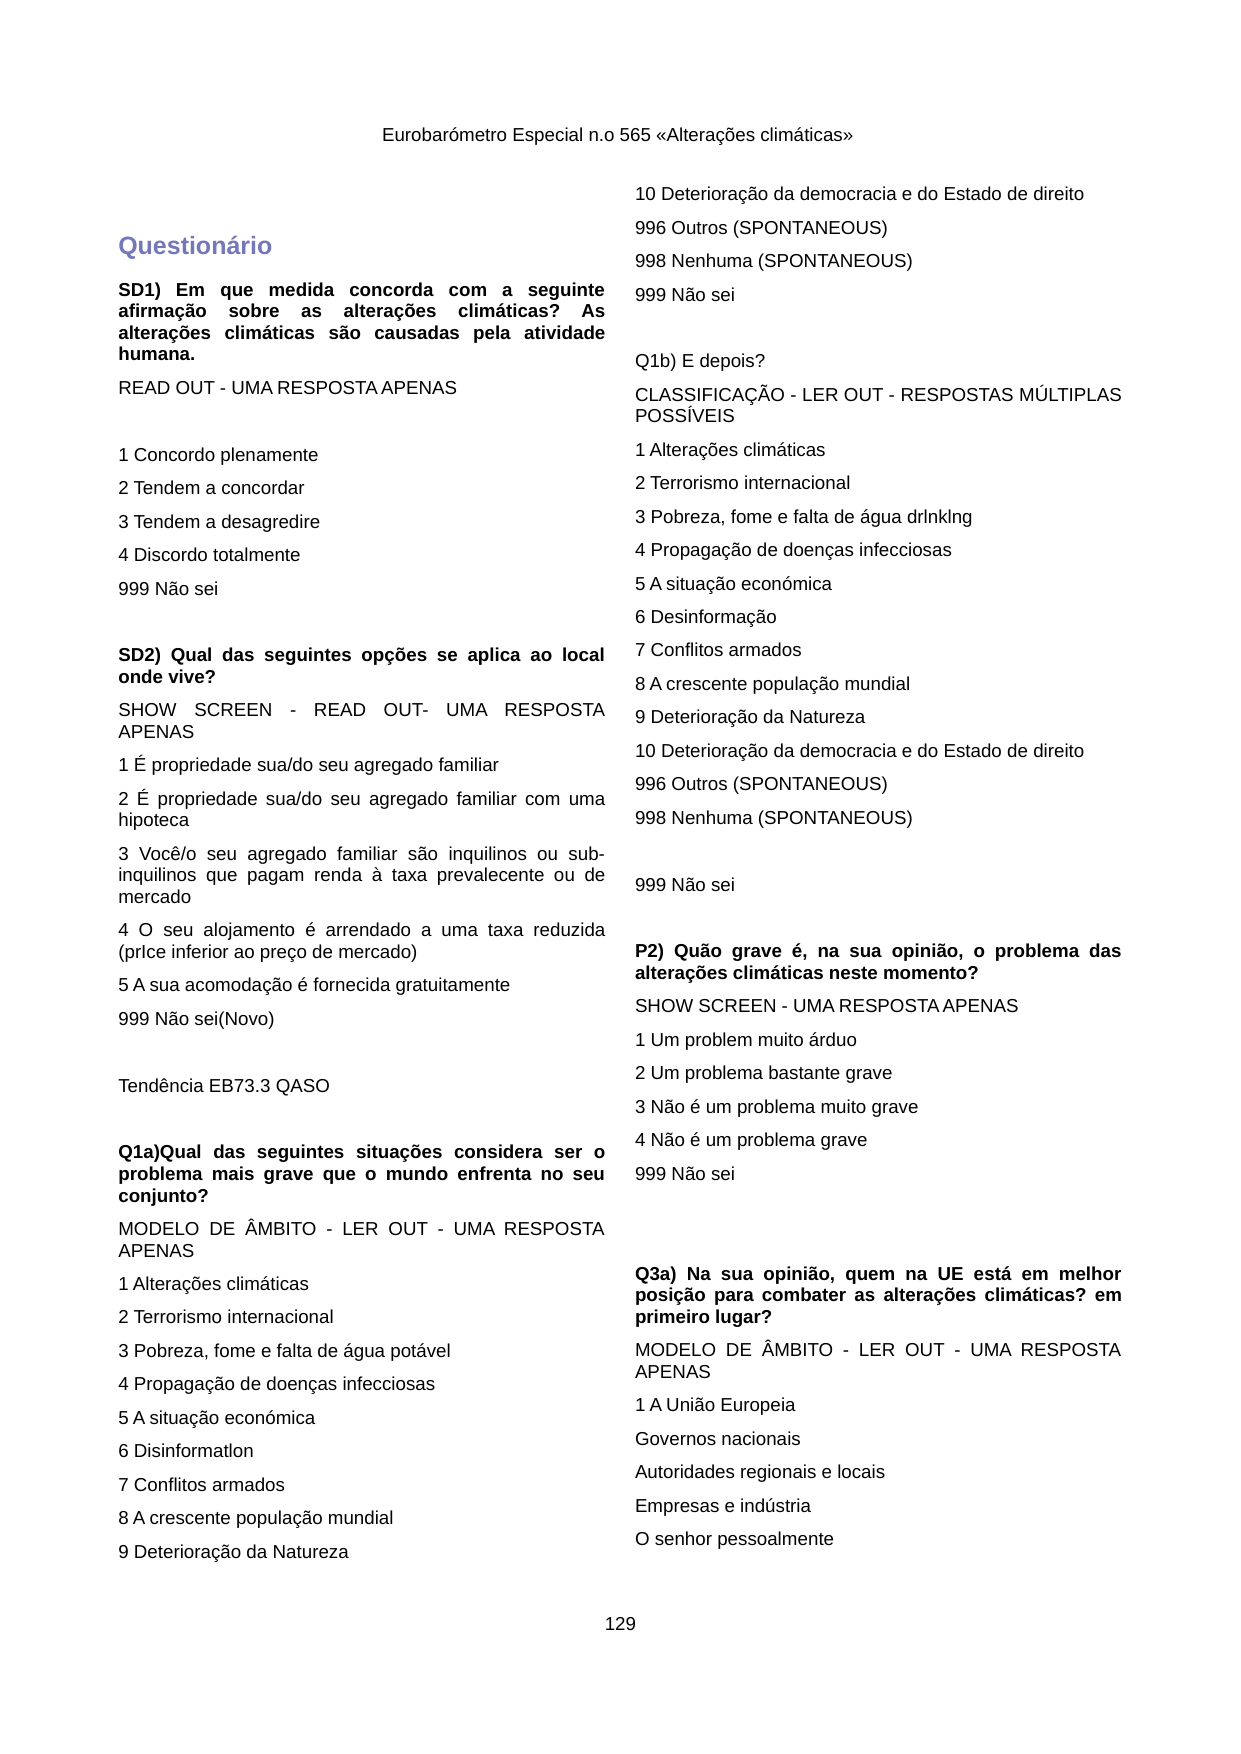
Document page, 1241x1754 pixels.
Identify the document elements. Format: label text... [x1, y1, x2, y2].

text Autoridades regionais e locais [635, 1461, 1122, 1483]
text 3 Pobreza, fome e falta de água potável [118, 1340, 605, 1361]
text 2 Terrorismo internacional [635, 472, 1122, 494]
text 3 Não é um problema muito grave [635, 1096, 1122, 1117]
text 8 A crescente população mundial [635, 673, 1122, 694]
text 2 Tendem a concordar [118, 477, 605, 498]
text 1 É propriedade sua/do seu agregado familiar [118, 754, 605, 776]
text P2) Quão grave é, na sua opinião, o problema das alterações climáticas neste momento? [635, 940, 1122, 983]
text 6 Disinformatlon [118, 1440, 605, 1462]
subtitle Questionário [118, 231, 605, 260]
text 6 Desinformação [635, 606, 1122, 627]
text 4 Não é um problema grave [635, 1129, 1122, 1151]
text SD1) Em que medida concorda com a seguinte afirmação sobre as alterações climáticas? As alterações climáticas são causadas pela atividade humana. [118, 278, 605, 365]
text 10 Deterioração da democracia e do Estado de direito [635, 183, 1122, 204]
text 7 Conflitos armados [635, 639, 1122, 661]
text 3 Pobreza, fome e falta de água drlnklng [635, 506, 1122, 527]
text 996 Outros (SPONTANEOUS) [635, 773, 1122, 794]
text MODELO DE ÂMBITO - LER OUT - UMA RESPOSTA APENAS [635, 1339, 1122, 1382]
text MODELO DE ÂMBITO - LER OUT - UMA RESPOSTA APENAS [118, 1218, 605, 1261]
text 2 É propriedade sua/do seu agregado familiar com uma hipoteca [118, 788, 605, 831]
text SD2) Qual das seguintes opções se aplica ao local onde vive? [118, 644, 605, 687]
text 9 Deterioração da Natureza [635, 706, 1122, 728]
text 5 A situação económica [118, 1407, 605, 1428]
text READ OUT - UMA RESPOSTA APENAS [118, 377, 605, 398]
text Empresas e indústria [635, 1494, 1122, 1516]
text Q1a)Qual das seguintes situações considera ser o problema mais grave que o mundo enfrenta no seu conjunto? [118, 1141, 605, 1206]
text 5 A sua acomodação é fornecida gratuitamente [118, 974, 605, 996]
text SHOW SCREEN - UMA RESPOSTA APENAS [635, 995, 1122, 1017]
text CLASSIFICAÇÃO - LER OUT - RESPOSTAS MÚLTIPLAS POSSÍVEIS [635, 384, 1122, 427]
text 1 Um problem muito árduo [635, 1029, 1122, 1050]
text 4 Propagação de doenças infecciosas [118, 1373, 605, 1395]
text 3 Você/o seu agregado familiar são inquilinos ou sub-inquilinos que pagam renda à taxa prevalecente ou de mercado [118, 843, 605, 907]
text 3 Tendem a desagredire [118, 510, 605, 532]
text 5 A situação económica [635, 572, 1122, 594]
text 4 O seu alojamento é arrendado a uma taxa reduzida (prIce inferior ao preço de mercado) [118, 919, 605, 962]
text Q1b) E depois? [635, 350, 1122, 372]
text 4 Discordo totalmente [118, 544, 605, 565]
text 8 A crescente população mundial [118, 1507, 605, 1528]
text 998 Nenhuma (SPONTANEOUS) [635, 250, 1122, 271]
text 1 Alterações climáticas [118, 1273, 605, 1294]
text 9 Deterioração da Natureza [118, 1540, 605, 1562]
text O senhor pessoalmente [635, 1528, 1122, 1549]
text 2 Um problema bastante grave [635, 1062, 1122, 1084]
text Q3a) Na sua opinião, quem na UE está em melhor posição para combater as alterações climáticas? em primeiro lugar? [635, 1263, 1122, 1327]
text 999 Não sei(Novo) [118, 1008, 605, 1029]
text 7 Conflitos armados [118, 1473, 605, 1495]
text 4 Propagação de doenças infecciosas [635, 539, 1122, 561]
text 999 Não sei [635, 873, 1122, 895]
text 1 A União Europeia [635, 1394, 1122, 1416]
text 999 Não sei [118, 577, 605, 599]
text SHOW SCREEN - READ OUT- UMA RESPOSTA APENAS [118, 699, 605, 742]
text 1 Alterações climáticas [635, 439, 1122, 460]
text 996 Outros (SPONTANEOUS) [635, 216, 1122, 238]
text 999 Não sei [635, 1162, 1122, 1184]
text Governos nacionais [635, 1428, 1122, 1449]
text 1 Concordo plenamente [118, 443, 605, 465]
text 999 Não sei [635, 283, 1122, 305]
text Tendência EB73.3 QASO [118, 1074, 605, 1096]
text 2 Terrorismo internacional [118, 1306, 605, 1328]
text 10 Deterioração da democracia e do Estado de direito [635, 739, 1122, 761]
text 998 Nenhuma (SPONTANEOUS) [635, 806, 1122, 828]
